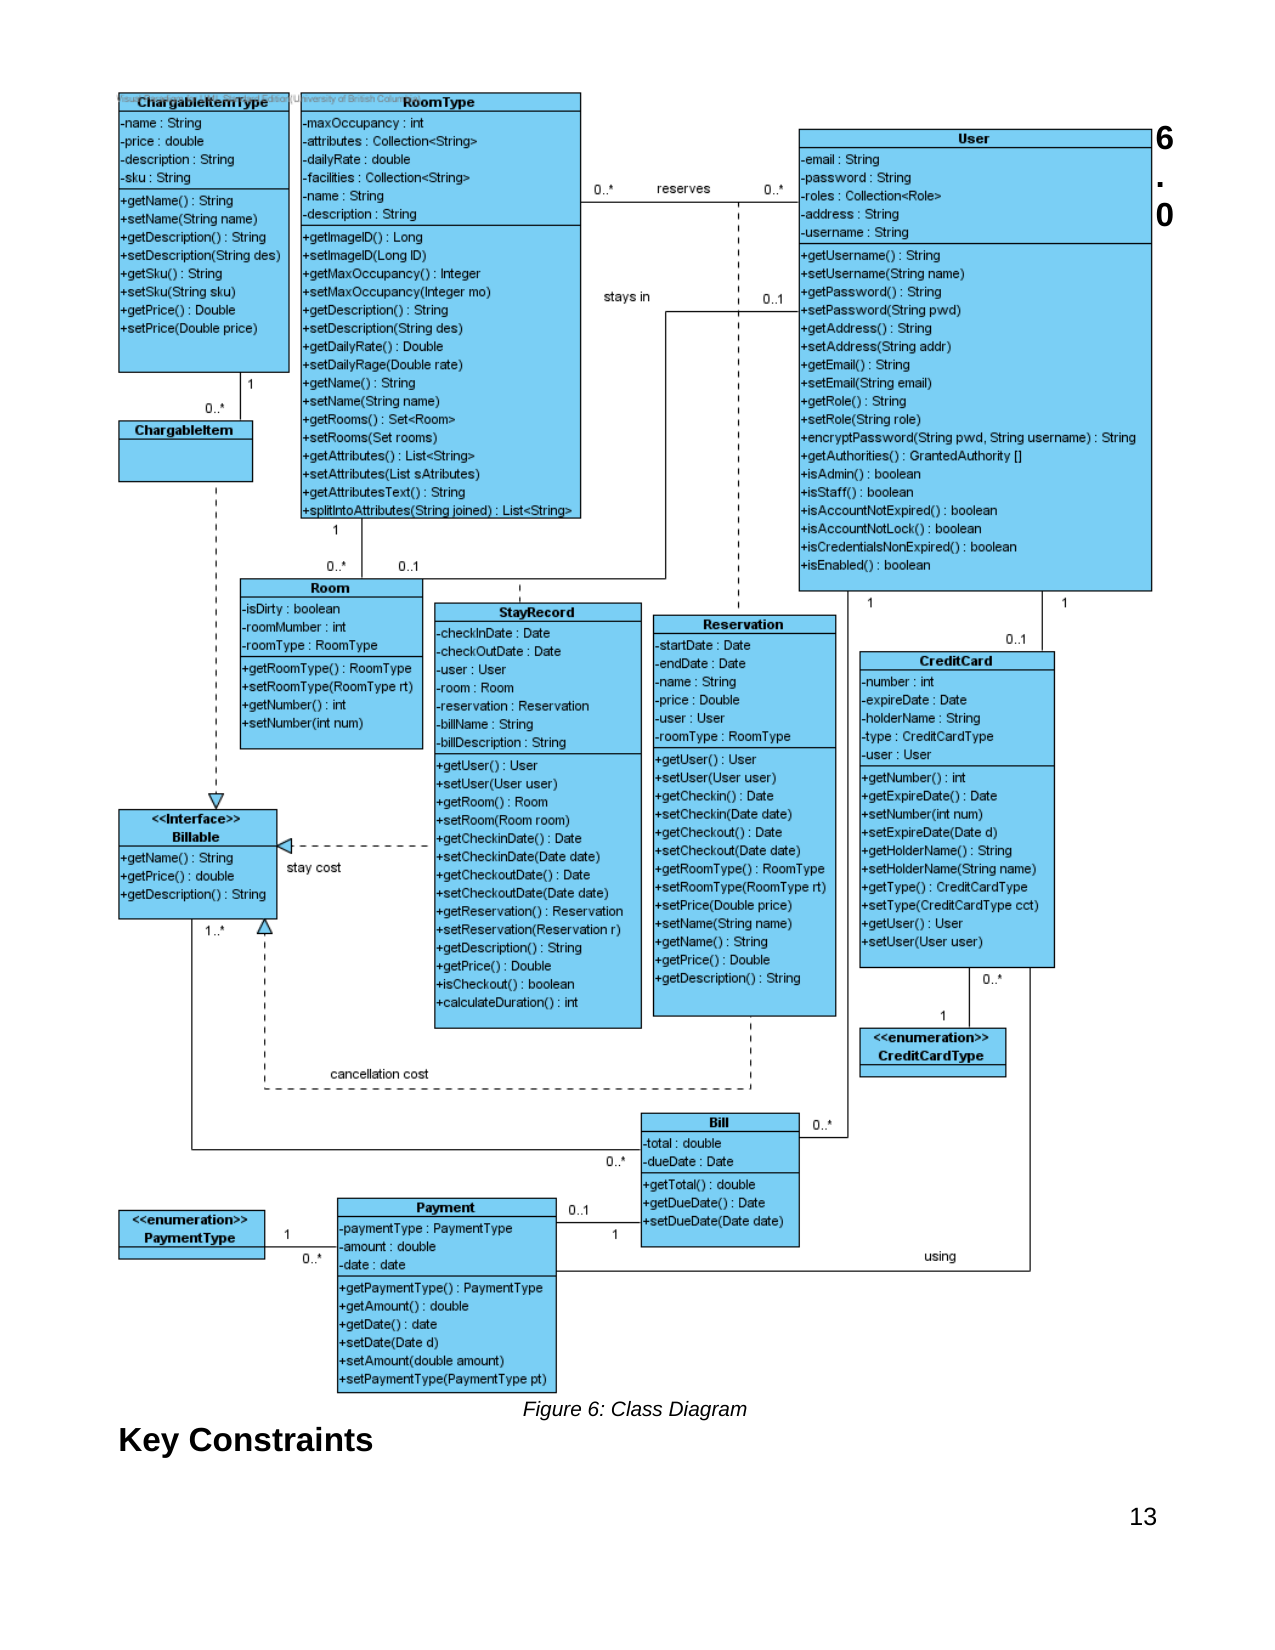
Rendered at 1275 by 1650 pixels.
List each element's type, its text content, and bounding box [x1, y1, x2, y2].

text Figure 6: Class Diagram [117, 1397, 1155, 1420]
picture [116, 90, 1156, 1397]
subtitle 6.0 Key Constraints [118, 1394, 1157, 1459]
